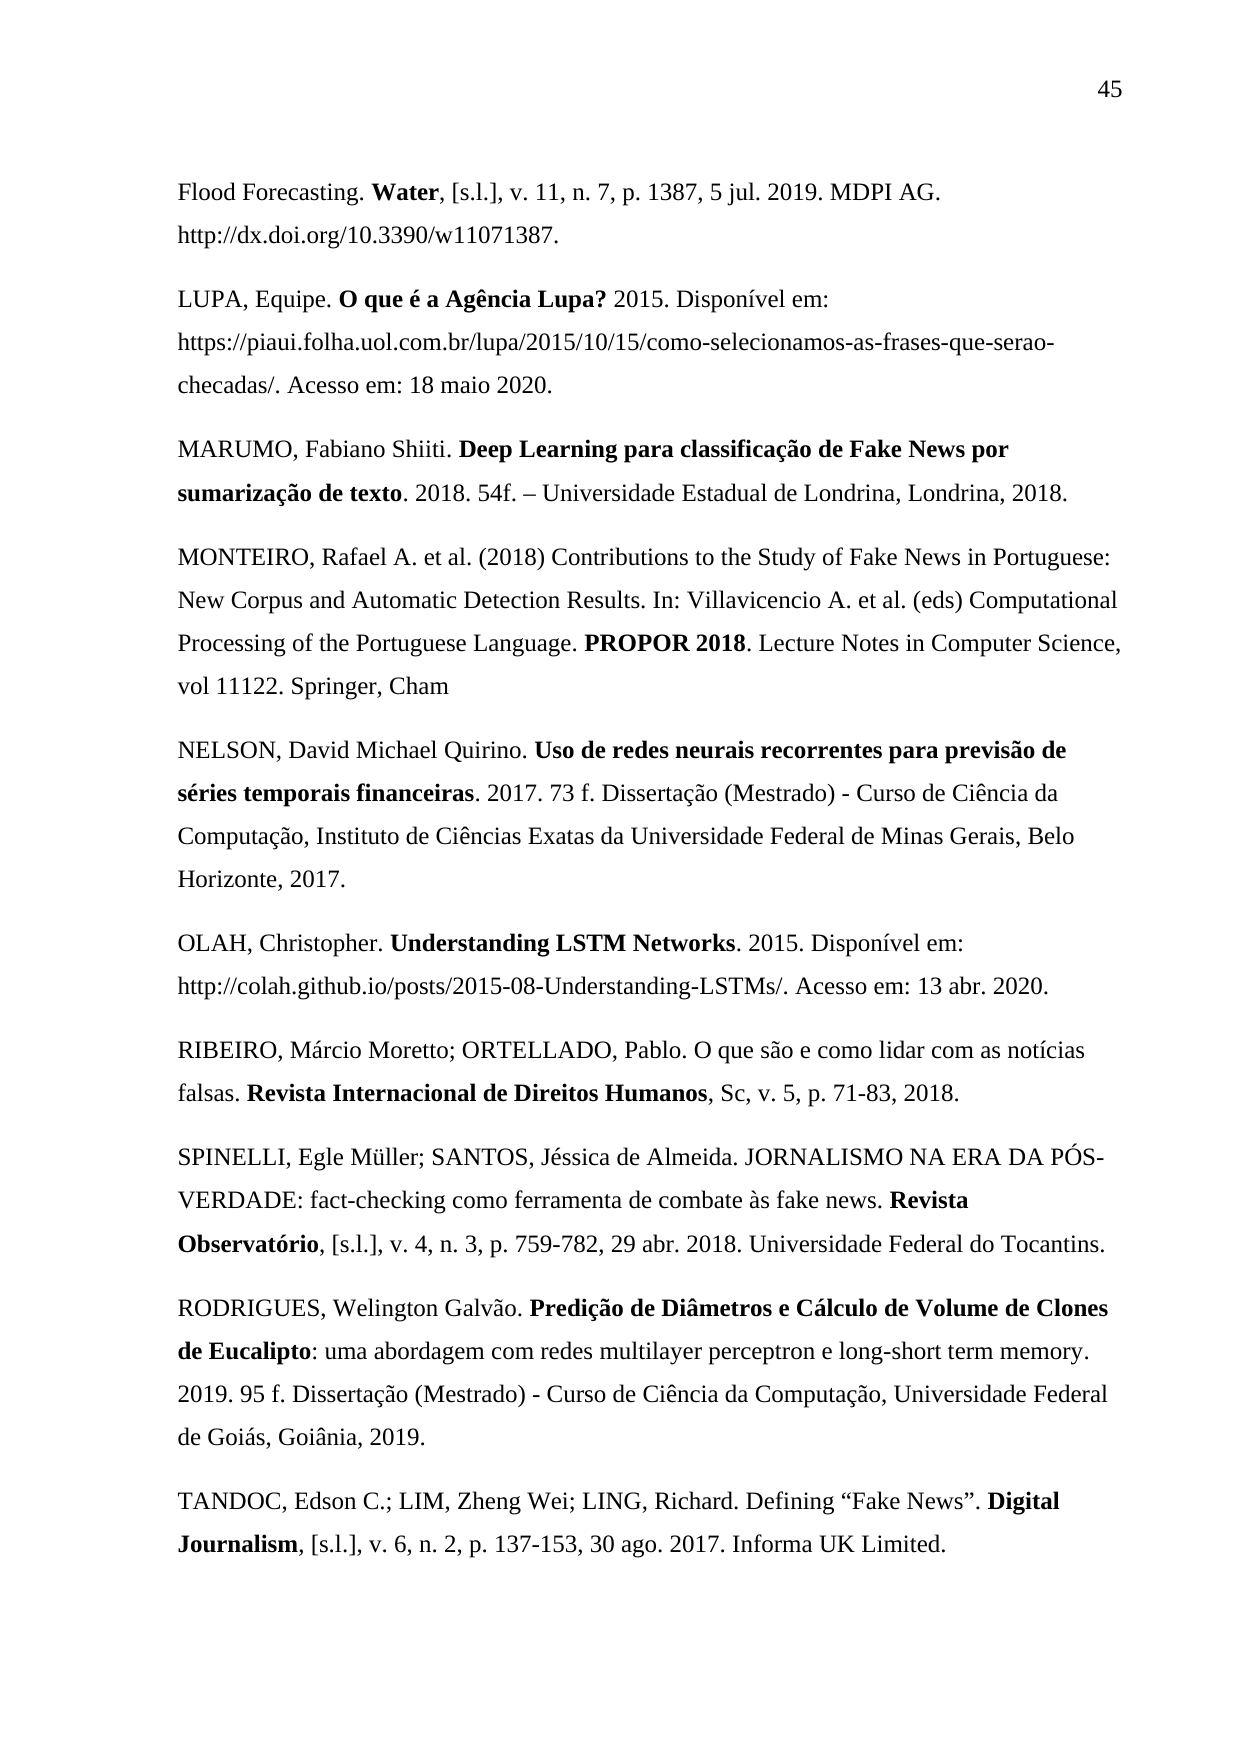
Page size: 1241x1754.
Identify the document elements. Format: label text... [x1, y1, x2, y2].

text NELSON, David Michael Quirino. Uso de redes neurais recorrentes para previsão de séries temporais financeiras. 2017. 73 f. Dissertação (Mestrado) - Curso de Ciência da Computação, Instituto de Ciências Exatas da Universidade Federal de Minas Gerais, Belo Horizonte, 2017. [177, 735, 1122, 893]
text OLAH, Christopher. Understanding LSTM Networks. 2015. Disponível em: http://colah.github.io/posts/2015-08-Understanding-LSTMs/. Acesso em: 13 abr. 2020. [177, 928, 1122, 1000]
text TANDOC, Edson C.; LIM, Zheng Wei; LING, Richard. Defining “Fake News”. Digital Journalism, [s.l.], v. 6, n. 2, p. 137-153, 30 ago. 2017. Informa UK Limited. [177, 1486, 1122, 1558]
text RODRIGUES, Welington Galvão. Predição de Diâmetros e Cálculo de Volume de Clones de Eucalipto: uma abordagem com redes multilayer perceptron e long-short term memory. 2019. 95 f. Dissertação (Mestrado) - Curso de Ciência da Computação, Universidade Federal de Goiás, Goiânia, 2019. [177, 1293, 1122, 1451]
text MARUMO, Fabiano Shiiti. Deep Learning para classificação de Fake News por sumarização de texto. 2018. 54f. – Universidade Estadual de Londrina, Londrina, 2018. [177, 434, 1122, 506]
text Flood Forecasting. Water, [s.l.], v. 11, n. 7, p. 1387, 5 jul. 2019. MDPI AG. http://dx.doi.org/10.3390/w11071387. [177, 177, 1122, 249]
text MONTEIRO, Rafael A. et al. (2018) Contributions to the Study of Fake News in Portuguese: New Corpus and Automatic Detection Results. In: Villavicencio A. et al. (eds) Computational Processing of the Portuguese Language. PROPOR 2018. Lecture Notes in Computer Science, vol 11122. Springer, Cham [177, 542, 1122, 700]
text LUPA, Equipe. O que é a Agência Lupa? 2015. Disponível em: https://piaui.folha.uol.com.br/lupa/2015/10/15/como-selecionamos-as-frases-que-serao-checadas/. Acesso em: 18 maio 2020. [177, 284, 1122, 399]
text RIBEIRO, Márcio Moretto; ORTELLADO, Pablo. O que são e como lidar com as notícias falsas. Revista Internacional de Direitos Humanos, Sc, v. 5, p. 71-83, 2018. [177, 1035, 1122, 1107]
text SPINELLI, Egle Müller; SANTOS, Jéssica de Almeida. JORNALISMO NA ERA DA PÓS-VERDADE: fact-checking como ferramenta de combate às fake news. Revista Observatório, [s.l.], v. 4, n. 3, p. 759-782, 29 abr. 2018. Universidade Federal do Tocantins. [177, 1142, 1122, 1257]
